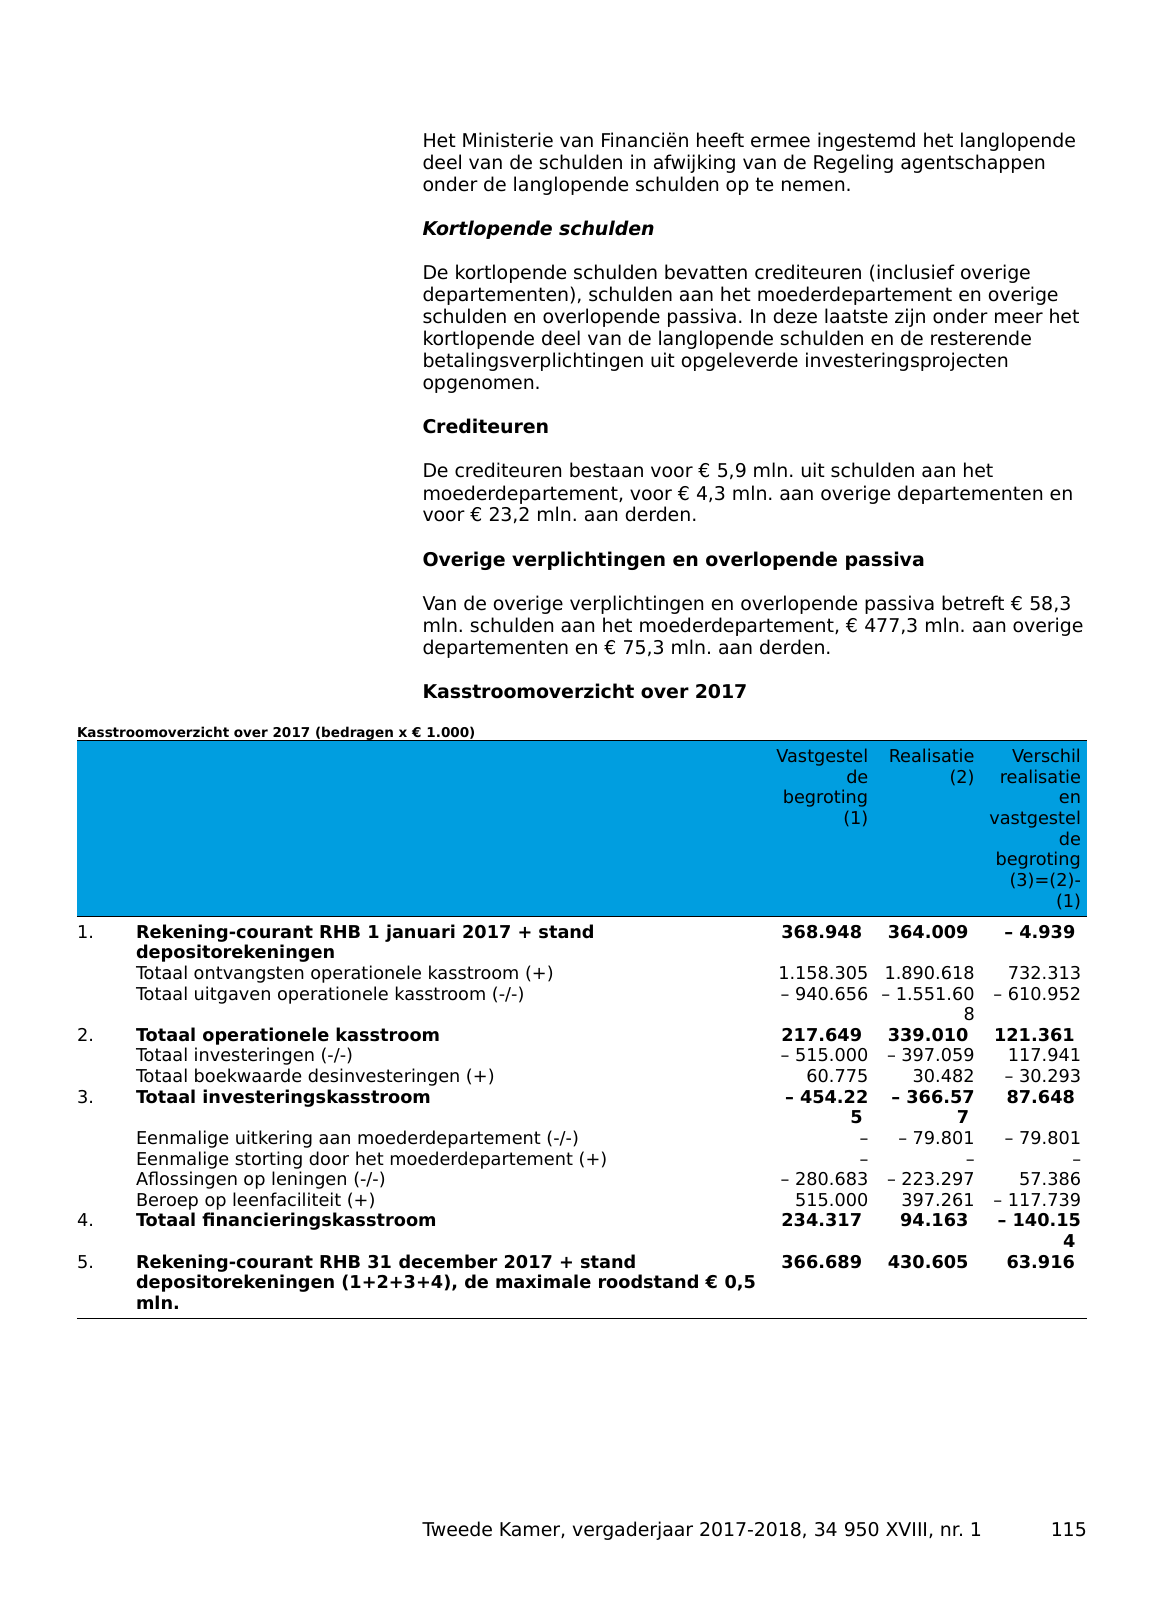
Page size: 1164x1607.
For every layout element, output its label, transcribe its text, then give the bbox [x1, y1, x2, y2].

table_cell [77, 984, 130, 1025]
table_cell – 117.739 [980, 1190, 1087, 1210]
subtitle Kortlopende schulden [422, 218, 1087, 240]
table_cell Beroep op leenfaciliteit (+) [130, 1190, 768, 1210]
table_cell 364.009 [874, 917, 980, 963]
table_cell – [768, 1128, 874, 1148]
table_cell 339.010 [874, 1025, 980, 1045]
table_cell 94.163 [874, 1210, 980, 1252]
table_cell 117.941 [980, 1045, 1087, 1066]
table_cell Aflossingen op leningen (-/-) [130, 1169, 768, 1190]
table_cell [77, 1066, 130, 1087]
table_cell – 79.801 [874, 1128, 980, 1148]
table_cell [77, 1149, 130, 1169]
table_cell 217.649 [768, 1025, 874, 1045]
table_cell – [980, 1149, 1087, 1169]
table_cell 87.648 [980, 1087, 1087, 1128]
text De crediteuren bestaan voor € 5,9 mln. uit schulden aan het moederdepartement, voor € 4,3 mln. aan overige departementen en voor € 23,2 mln. aan derden. [422, 460, 1087, 526]
table_cell Totaal boekwaarde desinvesteringen (+) [130, 1066, 768, 1087]
table_cell Rekening-courant RHB 31 december 2017 + stand depositorekeningen (1+2+3+4), de maximale roodstand € 0,5 mln. [130, 1252, 768, 1318]
table_cell Totaal investeringskasstroom [130, 1087, 768, 1128]
table_cell 60.775 [768, 1066, 874, 1087]
table_cell [77, 1169, 130, 1190]
subtitle Kasstroomoverzicht over 2017 [422, 681, 1087, 703]
table_cell [130, 741, 768, 916]
table_cell – 940.656 [768, 984, 874, 1025]
table_cell Verschil realisatie en vastgestelde begroting (3)=(2)-(1) [980, 741, 1087, 916]
table_cell 397.261 [874, 1190, 980, 1210]
table_cell Totaal operationele kasstroom [130, 1025, 768, 1045]
table_cell 57.386 [980, 1169, 1087, 1190]
table_cell 430.605 [874, 1252, 980, 1318]
table_cell 732.313 [980, 963, 1087, 983]
table_cell [77, 1128, 130, 1148]
table_cell 1. [77, 917, 130, 963]
table_cell 1.890.618 [874, 963, 980, 983]
table_cell Realisatie (2) [874, 741, 980, 916]
table_cell – 397.059 [874, 1045, 980, 1066]
table_cell – 4.939 [980, 917, 1087, 963]
table_cell [77, 1045, 130, 1066]
table_cell – 30.293 [980, 1066, 1087, 1087]
table_cell 4. [77, 1210, 130, 1252]
table_cell – 280.683 [768, 1169, 874, 1190]
table_cell – 140.154 [980, 1210, 1087, 1252]
table_cell – 610.952 [980, 984, 1087, 1025]
table_cell – 1.551.608 [874, 984, 980, 1025]
table_cell [77, 741, 130, 916]
table_cell 1.158.305 [768, 963, 874, 983]
table_cell – 79.801 [980, 1128, 1087, 1148]
table_cell 515.000 [768, 1190, 874, 1210]
table_cell 5. [77, 1252, 130, 1318]
table_cell Vastgestelde begroting (1) [768, 741, 874, 916]
table_header Kasstroomoverzicht over 2017 (bedragen x € 1.000) [77, 725, 1087, 740]
table_cell 63.916 [980, 1252, 1087, 1318]
table_cell – 454.225 [768, 1087, 874, 1128]
table_cell 234.317 [768, 1210, 874, 1252]
table_cell Eenmalige uitkering aan moederdepartement (-/-) [130, 1128, 768, 1148]
table_cell Rekening-courant RHB 1 januari 2017 + stand depositorekeningen [130, 917, 768, 963]
table_cell [77, 963, 130, 983]
table_cell 366.689 [768, 1252, 874, 1318]
table_cell – [768, 1149, 874, 1169]
table_cell – [874, 1149, 980, 1169]
table_cell Totaal investeringen (-/-) [130, 1045, 768, 1066]
table_cell Eenmalige storting door het moederdepartement (+) [130, 1149, 768, 1169]
text De kortlopende schulden bevatten crediteuren (inclusief overige departementen), schulden aan het moederdepartement en overige schulden en overlopende passiva. In deze laatste zijn onder meer het kortlopende deel van de langlopende schulden en de resterende betalingsverplichtingen uit opgeleverde investeringsprojecten opgenomen. [422, 262, 1087, 394]
table_cell 368.948 [768, 917, 874, 963]
table_cell 3. [77, 1087, 130, 1128]
text Van de overige verplichtingen en overlopende passiva betreft € 58,3 mln. schulden aan het moederdepartement, € 477,3 mln. aan overige departementen en € 75,3 mln. aan derden. [422, 593, 1087, 659]
table_cell 30.482 [874, 1066, 980, 1087]
subtitle Crediteuren [422, 416, 1087, 438]
table_cell 121.361 [980, 1025, 1087, 1045]
table_cell 2. [77, 1025, 130, 1045]
table_cell Totaal financieringskasstroom [130, 1210, 768, 1252]
table_cell [77, 1190, 130, 1210]
text Het Ministerie van Financiën heeft ermee ingestemd het langlopende deel van de schulden in afwijking van de Regeling agentschappen onder de langlopende schulden op te nemen. [422, 130, 1087, 196]
table_cell Totaal uitgaven operationele kasstroom (-/-) [130, 984, 768, 1025]
table_cell – 515.000 [768, 1045, 874, 1066]
subtitle Overige verplichtingen en overlopende passiva [422, 548, 1087, 571]
table_cell – 223.297 [874, 1169, 980, 1190]
table_cell – 366.577 [874, 1087, 980, 1128]
table_cell Totaal ontvangsten operationele kasstroom (+) [130, 963, 768, 983]
